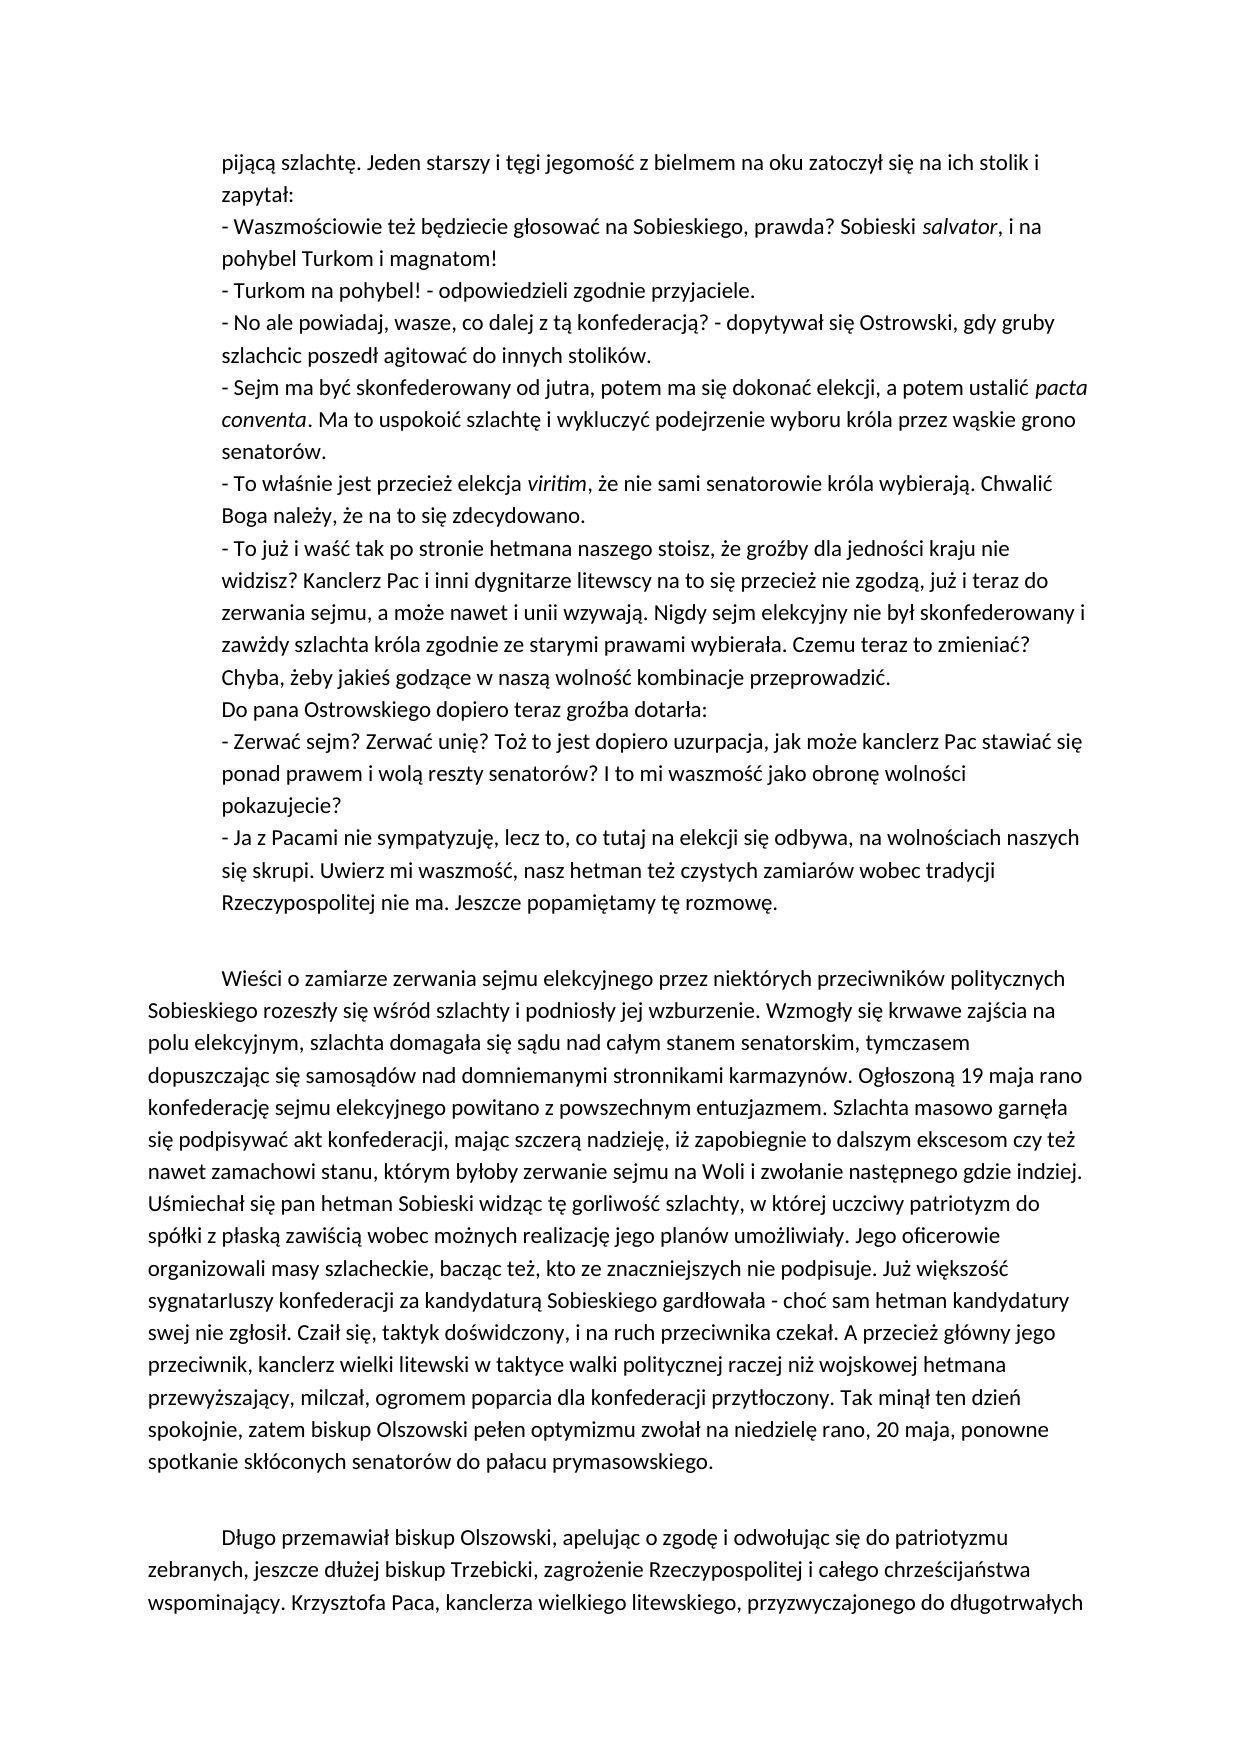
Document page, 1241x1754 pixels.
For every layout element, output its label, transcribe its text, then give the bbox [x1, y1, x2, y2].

text pijącą szlachtę. Jeden starszy i tęgi jegomość z bielmem na oku zatoczył się na ich stolik i zapytał: [221, 148, 1093, 208]
text - To właśnie jest przecież elekcja viritim, że nie sami senatorowie króla wybierają. Chwalić Boga należy, że na to się zdecydowano. [221, 469, 1093, 530]
text - Sejm ma być skonfederowany od jutra, potem ma się dokonać elekcji, a potem ustalić pacta conventa. Ma to uspokoić szlachtę i wykluczyć podejrzenie wyboru króla przez wąskie grono senatorów. [221, 373, 1093, 465]
text Do pana Ostrowskiego dopiero teraz groźba dotarła: [221, 695, 1093, 723]
text Wieści o zamiarze zerwania sejmu elekcyjnego przez niektórych przeciwników politycznych Sobieskiego rozeszły się wśród szlachty i podniosły jej wzburzenie. Wzmogły się krwawe zajścia na polu elekcyjnym, szlachta domagała się sądu nad całym stanem senatorskim, tymczasem dopuszczając się samosądów nad domniemanymi stronnikami karmazynów. Ogłoszoną 19 maja rano konfederację sejmu elekcyjnego powitano z powszechnym entuzjazmem. Szlachta masowo garnęła się podpisywać akt konfederacji, mając szczerą nadzieję, iż zapobiegnie to dalszym ekscesom czy też nawet zamachowi stanu, którym byłoby zerwanie sejmu na Woli i zwołanie następnego gdzie indziej. Uśmiechał się pan hetman Sobieski widząc tę gorliwość szlachty, w której uczciwy patriotyzm do spółki z płaską zawiścią wobec możnych realizację jego planów umożliwiały. Jego oficerowie organizowali masy szlacheckie, bacząc też, kto ze znaczniejszych nie podpisuje. Już większość sygnatarIuszy konfederacji za kandydaturą Sobieskiego gardłowała - choć sam hetman kandydatury swej nie zgłosił. Czaił się, taktyk doświdczony, i na ruch przeciwnika czekał. A przecież główny jego przeciwnik, kanclerz wielki litewski w taktyce walki politycznej raczej niż wojskowej hetmana przewyższający, milczał, ogromem poparcia dla konfederacji przytłoczony. Tak minął ten dzień spokojnie, zatem biskup Olszowski pełen optymizmu zwołał na niedzielę rano, 20 maja, ponowne spotkanie skłóconych senatorów do pałacu prymasowskiego. [148, 964, 1093, 1475]
text - To już i waść tak po stronie hetmana naszego stoisz, że groźby dla jedności kraju nie widzisz? Kanclerz Pac i inni dygnitarze litewscy na to się przecież nie zgodzą, już i teraz do zerwania sejmu, a może nawet i unii wzywają. Nigdy sejm elekcyjny nie był skonfederowany i zawżdy szlachta króla zgodnie ze starymi prawami wybierała. Czemu teraz to zmieniać? Chyba, żeby jakieś godzące w naszą wolność kombinacje przeprowadzić. [221, 534, 1093, 691]
text - Turkom na pohybel! - odpowiedzieli zgodnie przyjaciele. [221, 276, 1093, 304]
text - Waszmościowie też będziecie głosować na Sobieskiego, prawda? Sobieski salvator, i na pohybel Turkom i magnatom! [221, 212, 1093, 272]
text - Ja z Pacami nie sympatyzuję, lecz to, co tutaj na elekcji się odbywa, na wolnościach naszych się skrupi. Uwierz mi waszmość, nasz hetman też czystych zamiarów wobec tradycji Rzeczypospolitej nie ma. Jeszcze popamiętamy tę rozmowę. [221, 823, 1093, 916]
text - No ale powiadaj, wasze, co dalej z tą konfederacją? - dopytywał się Ostrowski, gdy gruby szlachcic poszedł agitować do innych stolików. [221, 308, 1093, 369]
text Długo przemawiał biskup Olszowski, apelując o zgodę i odwołując się do patriotyzmu zebranych, jeszcze dłużej biskup Trzebicki, zagrożenie Rzeczypospolitej i całego chrześcijaństwa wspominający. Krzysztofa Paca, kanclerza wielkiego litewskiego, przyzwyczajonego do długotrwałych [148, 1523, 1093, 1616]
text - Zerwać sejm? Zerwać unię? Toż to jest dopiero uzurpacja, jak może kanclerz Pac stawiać się ponad prawem i wolą reszty senatorów? I to mi waszmość jako obronę wolności pokazujecie? [221, 727, 1093, 819]
